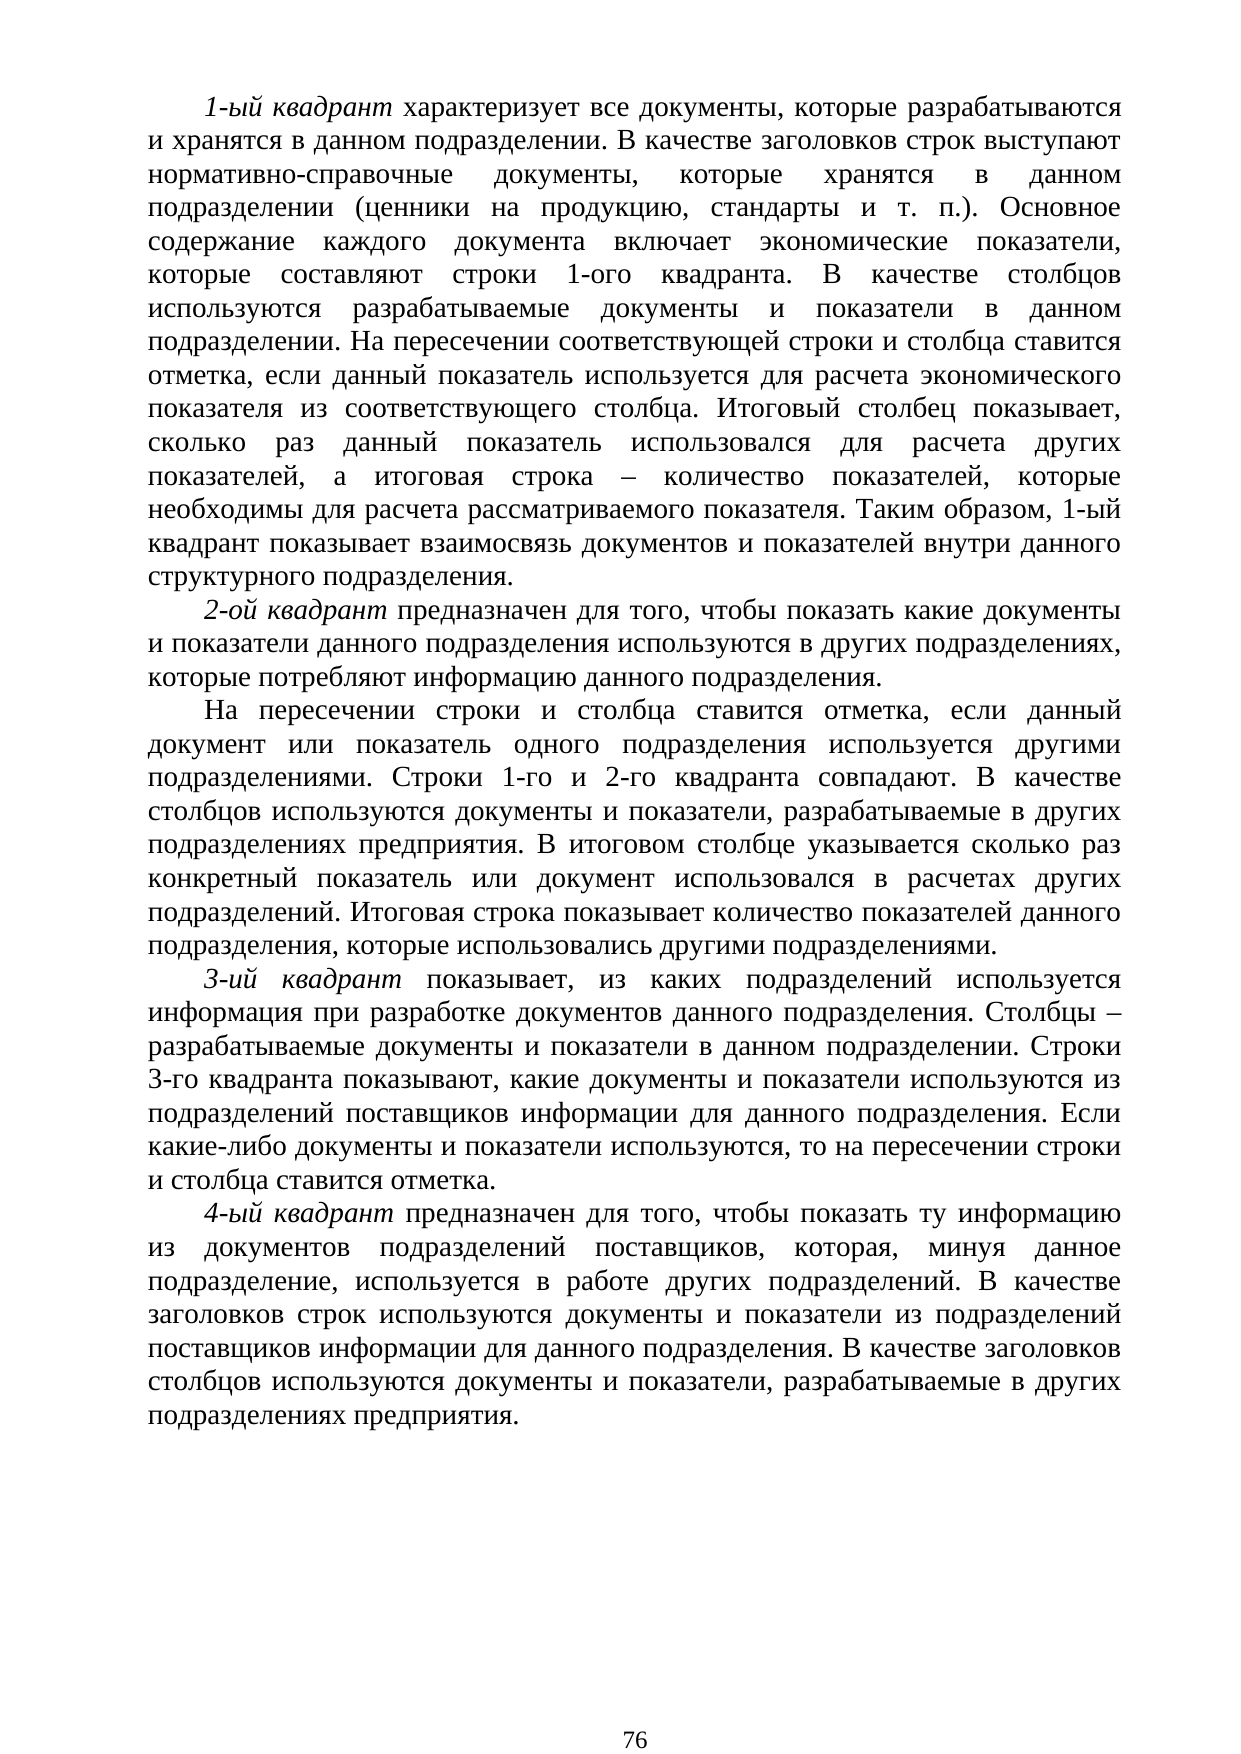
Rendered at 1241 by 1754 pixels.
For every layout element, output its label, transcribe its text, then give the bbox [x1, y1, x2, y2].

text На пересечении строки и столбца ставится отметка, если данный документ или показатель одного подразделения используется другими подразделениями. Строки 1-го и 2-го квадранта совпадают. В качестве столбцов используются документы и показатели, разрабатываемые в других подразделениях предприятия. В итоговом столбце указывается сколько раз конкретный показатель или документ использовался в расчетах других подразделений. Итоговая строка показывает количество показателей данного подразделения, которые использовались другими подразделениями. [148, 692, 1122, 961]
text 3-ий квадрант показывает, из каких подразделений используется информация при разработке документов данного подразделения. Столбцы – разрабатываемые документы и показатели в данном подразделении. Строки 3-го квадранта показывают, какие документы и показатели используются из подразделений поставщиков информации для данного подразделения. Если какие-либо документы и показатели используются, то на пересечении строки и столбца ставится отметка. [148, 961, 1122, 1196]
text 1-ый квадрант характеризует все документы, которые разрабатываются и хранятся в данном подразделении. В качестве заголовков строк выступают нормативно-справочные документы, которые хранятся в данном подразделении (ценники на продукцию, стандарты и т. п.). Основное содержание каждого документа включает экономические показатели, которые составляют строки 1-ого квадранта. В качестве столбцов используются разрабатываемые документы и показатели в данном подразделении. На пересечении соответствующей строки и столбца ставится отметка, если данный показатель используется для расчета экономического показателя из соответствующего столбца. Итоговый столбец показывает, сколько раз данный показатель использовался для расчета других показателей, а итоговая строка – количество показателей, которые необходимы для расчета рассматриваемого показателя. Таким образом, 1-ый квадрант показывает взаимосвязь документов и показателей внутри данного структурного подразделения. [148, 89, 1122, 592]
text 2-ой квадрант предназначен для того, чтобы показать какие документы и показатели данного подразделения используются в других подразделениях, которые потребляют информацию данного подразделения. [148, 592, 1122, 692]
text 4-ый квадрант предназначен для того, чтобы показать ту информацию из документов подразделений поставщиков, которая, минуя данное подразделение, используется в работе других подразделений. В качестве заголовков строк используются документы и показатели из подразделений поставщиков информации для данного подразделения. В качестве заголовков столбцов используются документы и показатели, разрабатываемые в других подразделениях предприятия. [148, 1196, 1122, 1430]
